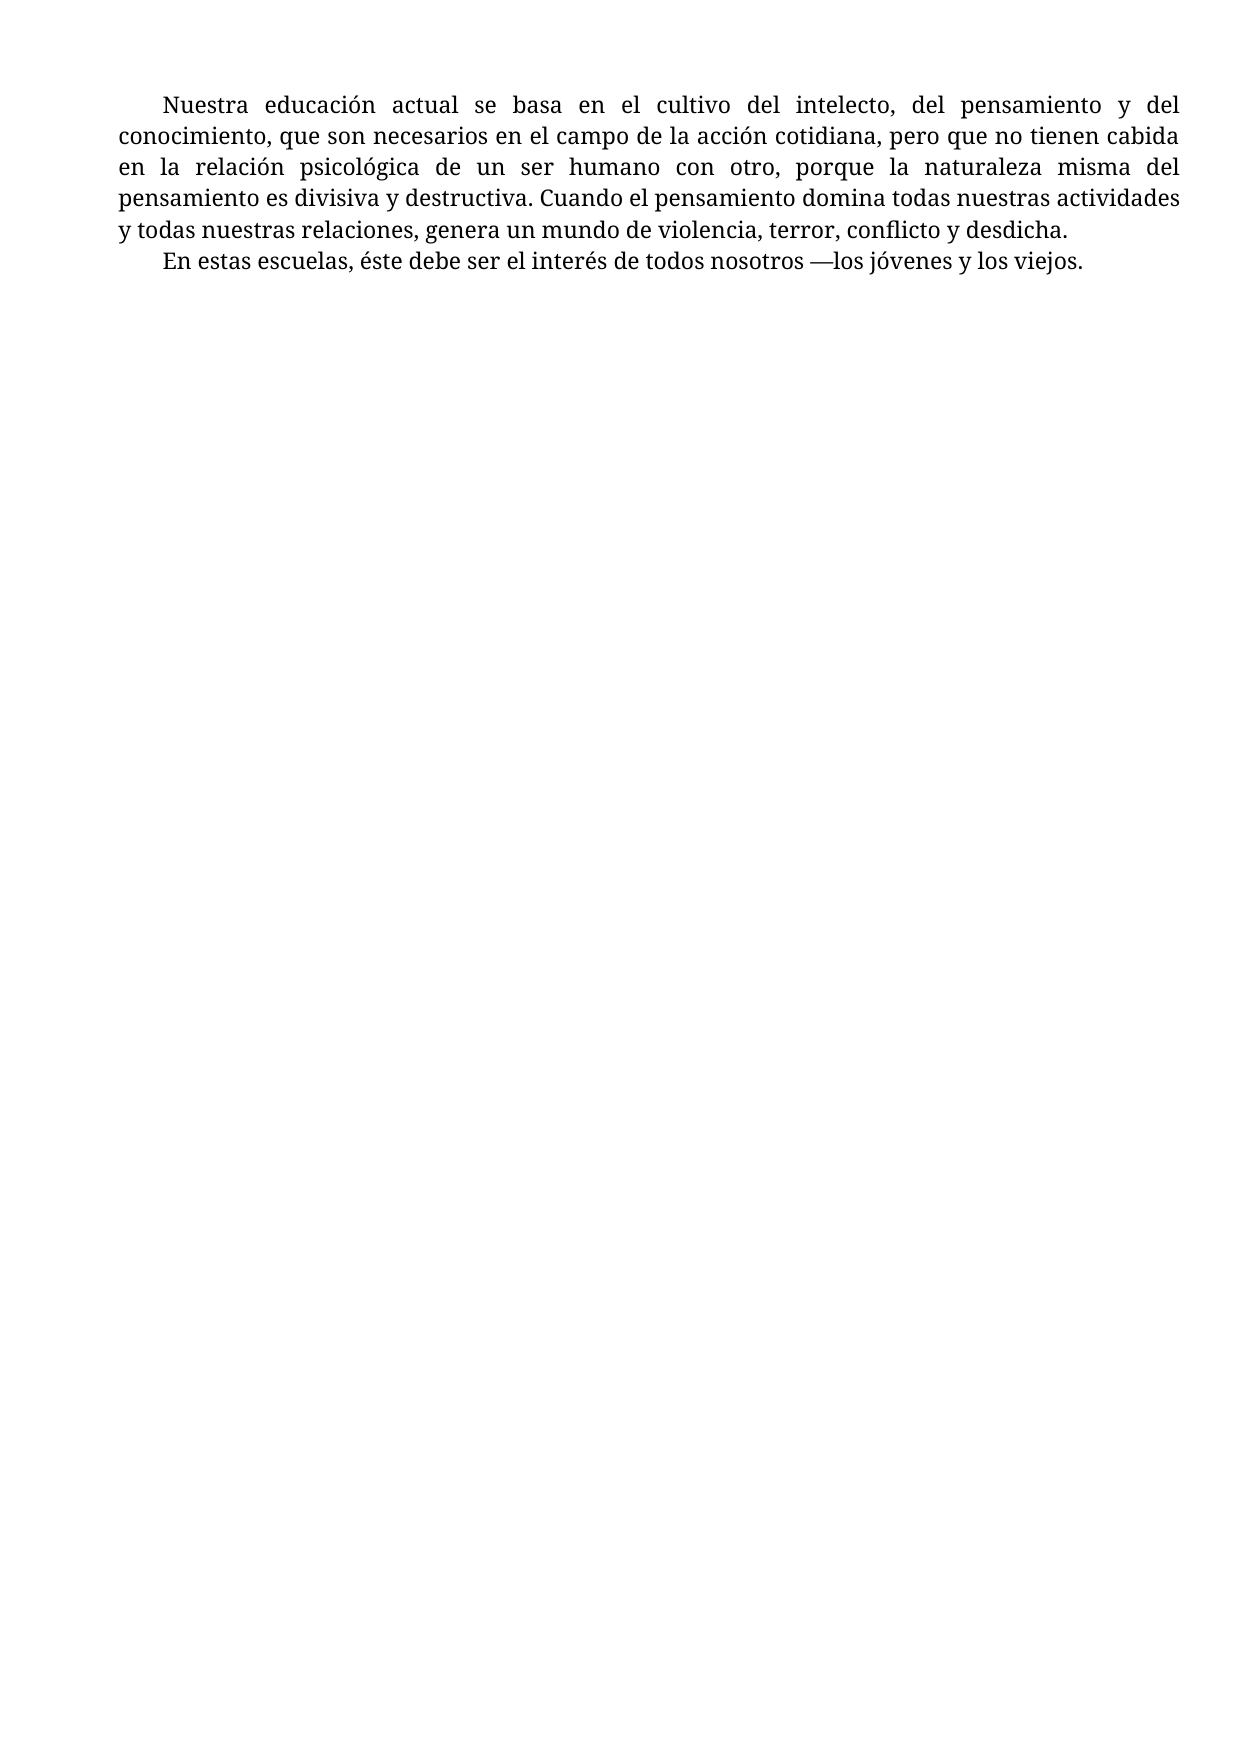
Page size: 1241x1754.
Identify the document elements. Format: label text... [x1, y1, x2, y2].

text En estas escuelas, éste debe ser el interés de todos nosotros —los jóvenes y los viejos. [118, 245, 1181, 276]
text Nuestra educación actual se basa en el cultivo del intelecto, del pensamiento y del conocimiento, que son necesarios en el campo de la acción cotidiana, pero que no tienen cabida en la relación psicológica de un ser humano con otro, porque la naturaleza misma del pensamiento es divisiva y destructiva. Cuando el pensamiento domina todas nuestras actividades y todas nuestras relaciones, genera un mundo de violencia, terror, conflicto y desdicha. [118, 89, 1181, 245]
